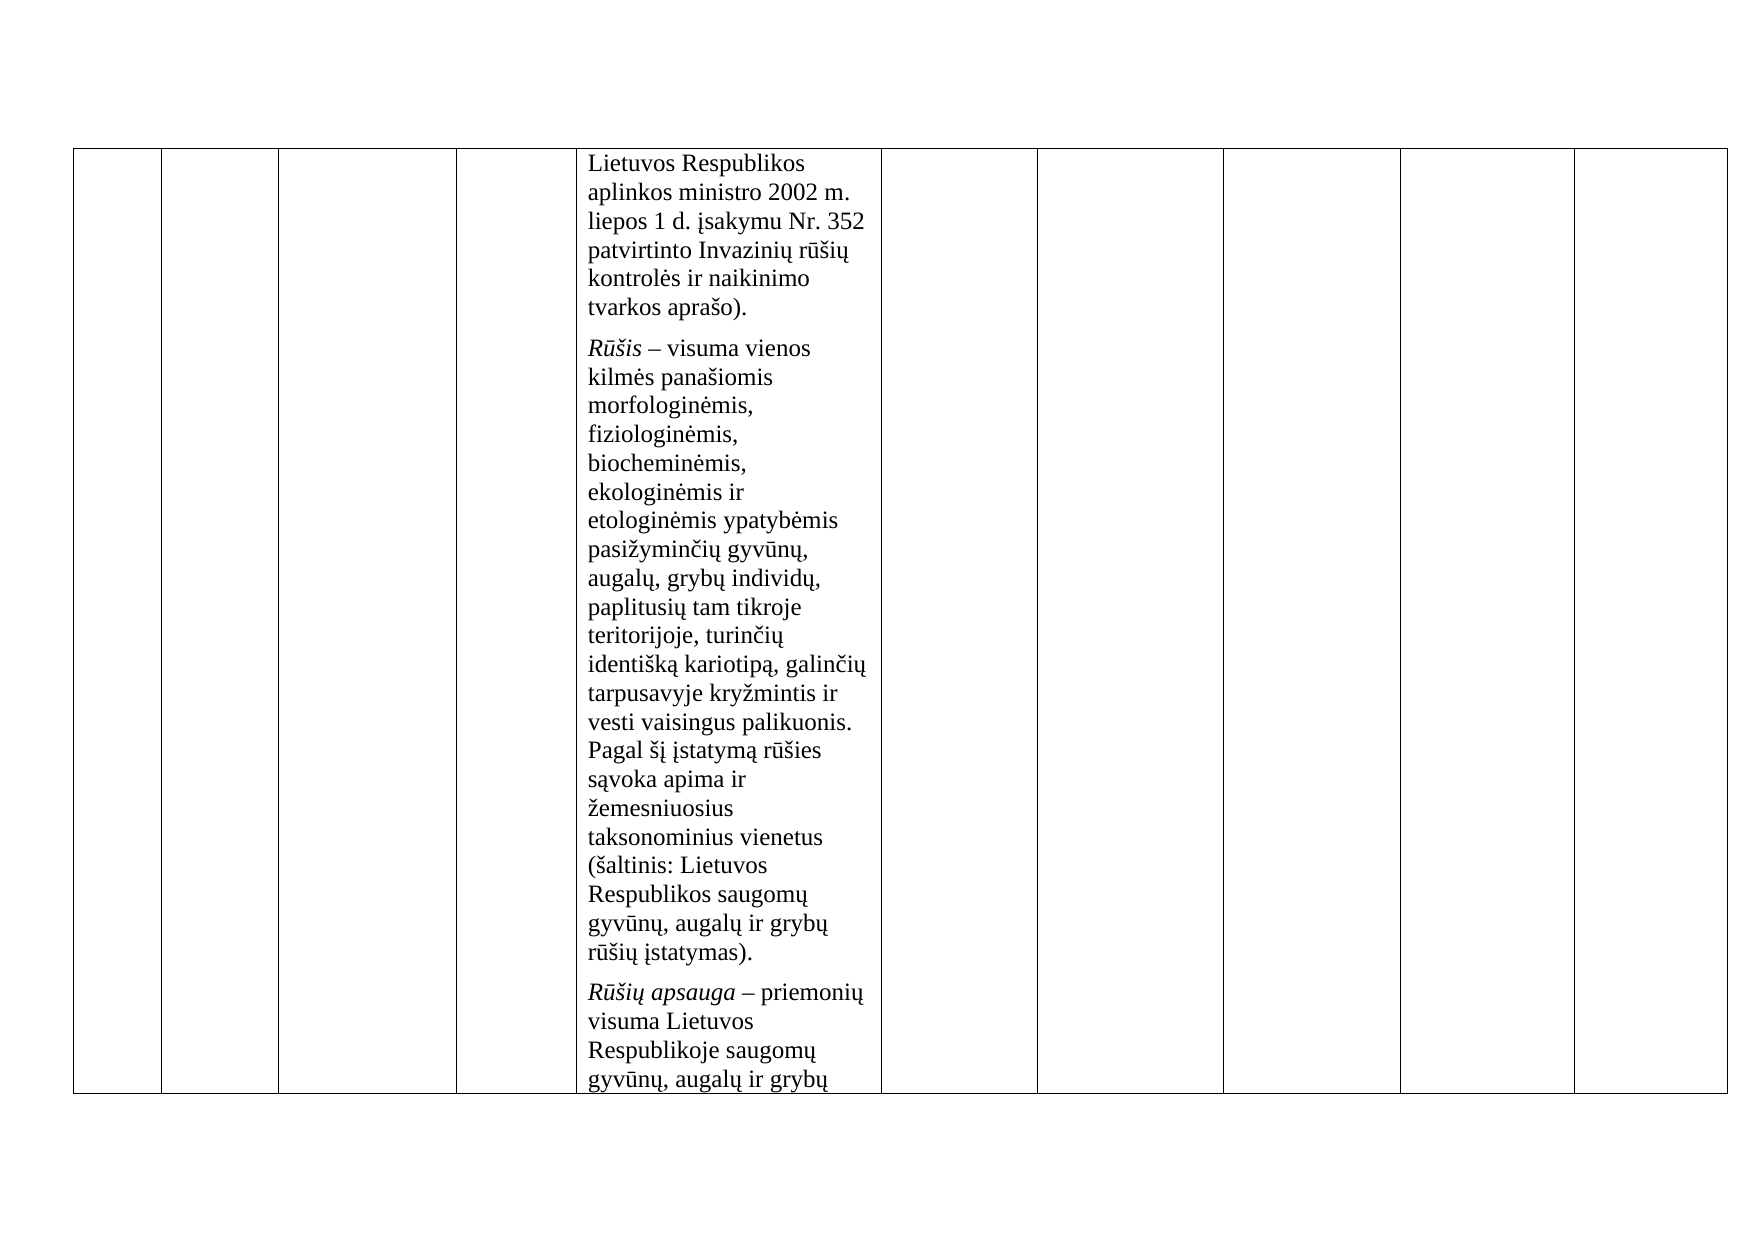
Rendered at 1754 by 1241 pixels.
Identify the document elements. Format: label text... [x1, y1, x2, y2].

table_cell [882, 149, 1037, 1092]
table_cell [1224, 149, 1400, 1092]
table_cell [1401, 149, 1574, 1092]
table_cell [457, 149, 576, 1092]
table_cell [74, 149, 161, 1092]
table_cell [1575, 149, 1727, 1092]
table_cell Lietuvos Respublikos aplinkos ministro 2002 m. liepos 1 d. įsakymu Nr. 352 patvirtinto Invazinių rūšių kontrolės ir naikinimo tvarkos aprašo). Rūšis – visuma vienos kilmės panašiomis morfologinėmis, fiziologinėmis, biocheminėmis, ekologinėmis ir etologinėmis ypatybėmis pasižyminčių gyvūnų, augalų, grybų individų, paplitusių tam tikroje teritorijoje, turinčių identišką kariotipą, galinčių tarpusavyje kryžmintis ir vesti vaisingus palikuonis. Pagal šį įstatymą rūšies sąvoka apima ir žemesniuosius taksonominius vienetus (šaltinis: Lietuvos Respublikos saugomų gyvūnų, augalų ir grybų rūšių įstatymas). Rūšių apsauga – priemonių visuma Lietuvos Respublikoje saugomų gyvūnų, augalų ir grybų [577, 149, 881, 1092]
table_cell [279, 149, 456, 1092]
table_cell [1038, 149, 1223, 1092]
table_cell [162, 149, 278, 1092]
